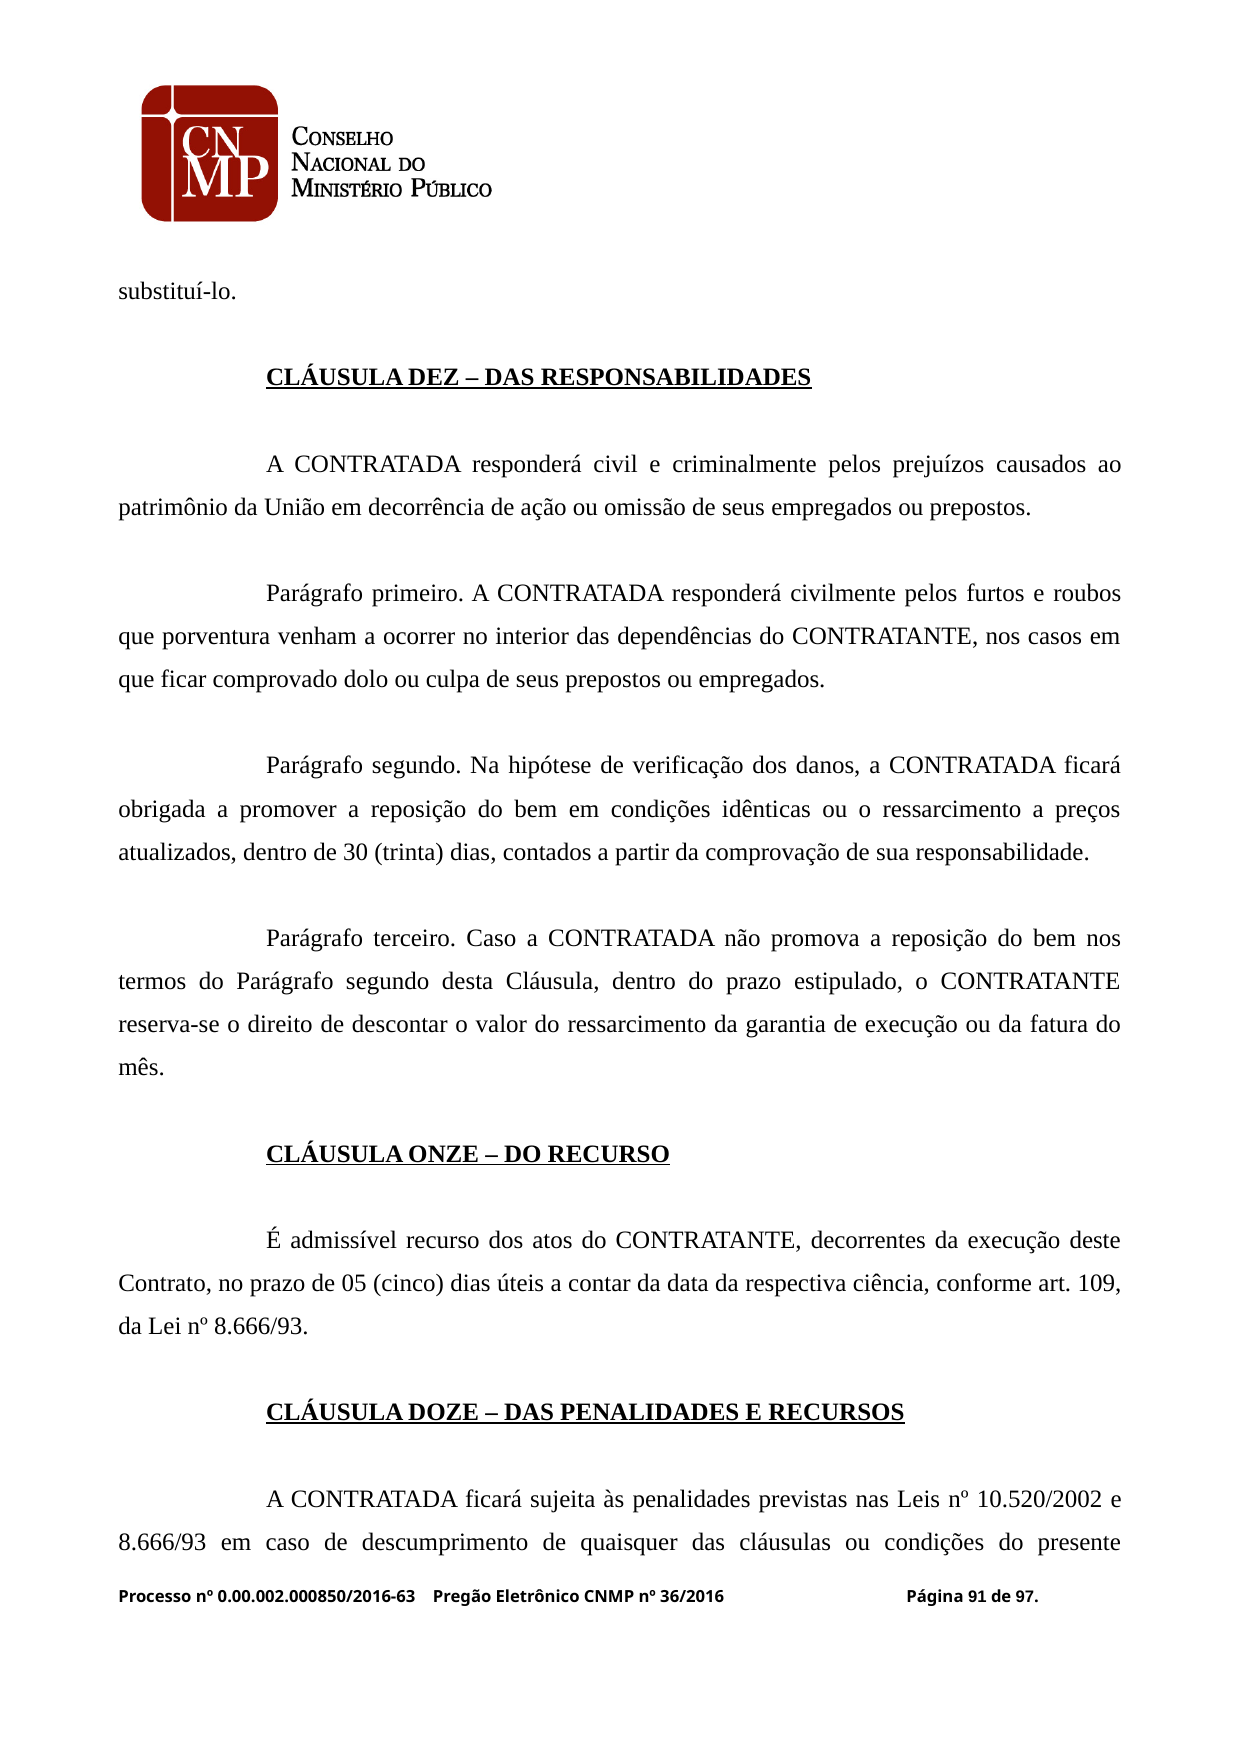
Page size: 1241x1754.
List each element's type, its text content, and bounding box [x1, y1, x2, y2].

text É admissível recurso dos atos do CONTRATANTE, decorrentes da execução deste Contrato, no prazo de 05 (cinco) dias úteis a contar da data da respectiva ciência, conforme art. 109, da Lei nº 8.666/93. [118, 1225, 1122, 1340]
text CLÁUSULA DOZE – DAS PENALIDADES E RECURSOS [118, 1397, 1122, 1426]
text CLÁUSULA DEZ – DAS RESPONSABILIDADES [118, 362, 1122, 391]
text CLÁUSULA ONZE – DO RECURSO [118, 1139, 1122, 1167]
text Parágrafo terceiro. Caso a CONTRATADA não promova a reposição do bem nos termos do Parágrafo segundo desta Cláusula, dentro do prazo estipulado, o CONTRATANTE reserva-se o direito de descontar o valor do ressarcimento da garantia de execução ou da fatura do mês. [118, 923, 1122, 1081]
text Parágrafo primeiro. A CONTRATADA responderá civilmente pelos furtos e roubos que porventura venham a ocorrer no interior das dependências do CONTRATANTE, nos casos em que ficar comprovado dolo ou culpa de seus prepostos ou empregados. [118, 578, 1122, 693]
text A CONTRATADA ficará sujeita às penalidades previstas nas Leis nº 10.520/2002 e 8.666/93 em caso de descumprimento de quaisquer das cláusulas ou condições do presente [118, 1484, 1122, 1556]
text substituí-lo. [118, 276, 1122, 305]
text Parágrafo segundo. Na hipótese de verificação dos danos, a CONTRATADA ficará obrigada a promover a reposição do bem em condições idênticas ou o ressarcimento a preços atualizados, dentro de 30 (trinta) dias, contados a partir da comprovação de sua responsabilidade. [118, 751, 1122, 866]
text A CONTRATADA responderá civil e criminalmente pelos prejuízos causados ao patrimônio da União em decorrência de ação ou omissão de seus empregados ou prepostos. [118, 449, 1122, 521]
picture [118, 63, 507, 243]
